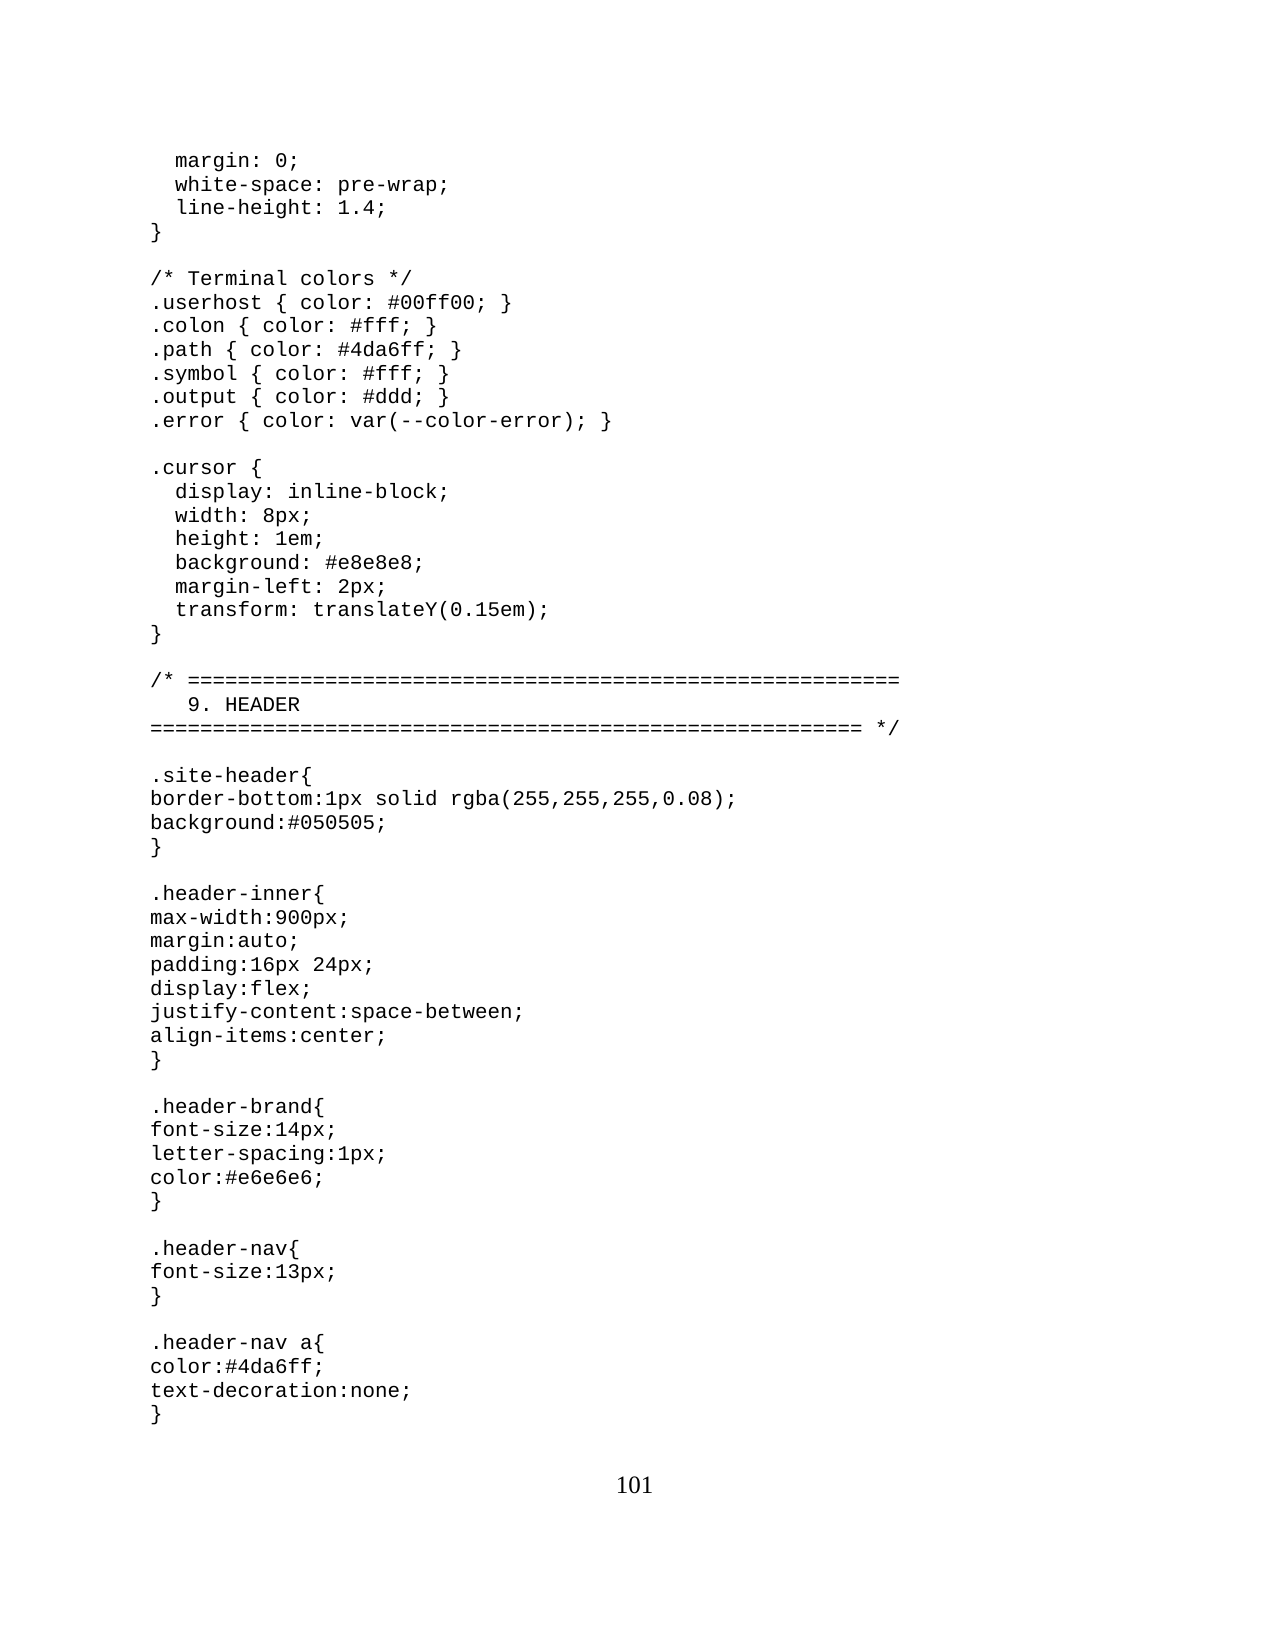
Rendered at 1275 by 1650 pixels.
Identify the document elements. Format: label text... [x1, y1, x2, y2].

text margin:auto; [150, 930, 1125, 954]
text } [150, 221, 1125, 244]
text .output { color: #ddd; } [150, 386, 1125, 410]
text .header-inner{ [150, 883, 1125, 907]
text .header-nav a{ [150, 1332, 1125, 1356]
text justify-content:space-between; [150, 1001, 1125, 1025]
text display: inline-block; [150, 481, 1125, 505]
text color:#e6e6e6; [150, 1167, 1125, 1190]
text .colon { color: #fff; } [150, 316, 1125, 339]
text } [150, 1403, 1125, 1427]
text /* ========================================================= [150, 670, 1125, 694]
text max-width:900px; [150, 907, 1125, 930]
text ========================================================= */ [150, 717, 1125, 741]
text background:#050505; [150, 812, 1125, 836]
text } [150, 836, 1125, 859]
text white-space: pre-wrap; [150, 174, 1125, 197]
text .header-brand{ [150, 1096, 1125, 1119]
text height: 1em; [150, 528, 1125, 552]
text .error { color: var(--color-error); } [150, 410, 1125, 434]
text .header-nav{ [150, 1238, 1125, 1261]
text display:flex; [150, 978, 1125, 1001]
text transform: translateY(0.15em); [150, 599, 1125, 623]
text width: 8px; [150, 505, 1125, 528]
text .site-header{ [150, 765, 1125, 788]
text color:#4da6ff; [150, 1356, 1125, 1379]
text text-decoration:none; [150, 1379, 1125, 1403]
text letter-spacing:1px; [150, 1143, 1125, 1167]
text .userhost { color: #00ff00; } [150, 292, 1125, 316]
text .symbol { color: #fff; } [150, 363, 1125, 386]
text } [150, 1048, 1125, 1072]
text } [150, 1190, 1125, 1214]
text margin: 0; [150, 150, 1125, 174]
text .path { color: #4da6ff; } [150, 339, 1125, 363]
text margin-left: 2px; [150, 576, 1125, 599]
text /* Terminal colors */ [150, 268, 1125, 292]
text padding:16px 24px; [150, 954, 1125, 978]
text background: #e8e8e8; [150, 552, 1125, 576]
text 9. HEADER [150, 694, 1125, 717]
text } [150, 623, 1125, 647]
text } [150, 1285, 1125, 1309]
text align-items:center; [150, 1025, 1125, 1048]
text line-height: 1.4; [150, 197, 1125, 221]
text font-size:13px; [150, 1261, 1125, 1285]
text .cursor { [150, 457, 1125, 481]
text font-size:14px; [150, 1119, 1125, 1143]
text border-bottom:1px solid rgba(255,255,255,0.08); [150, 788, 1125, 812]
